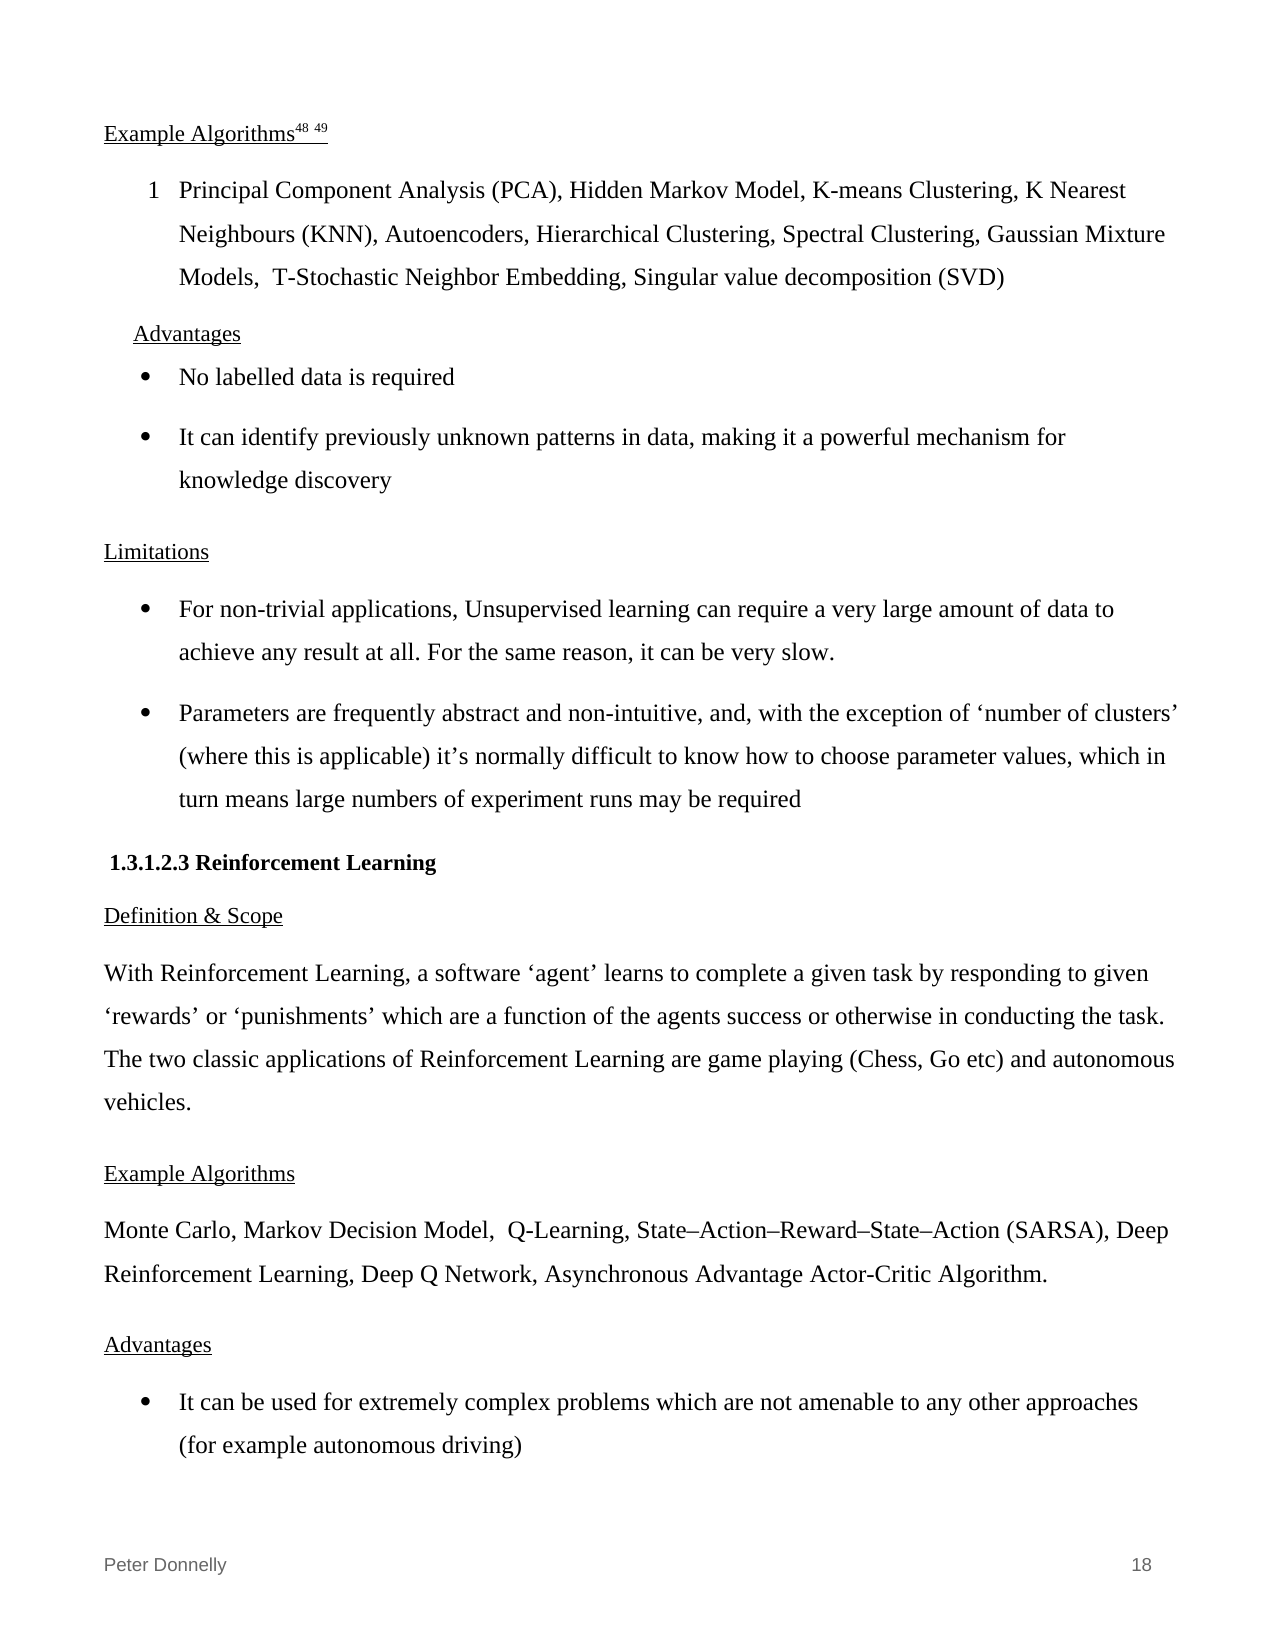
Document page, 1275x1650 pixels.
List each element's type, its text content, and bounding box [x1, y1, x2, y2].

subtitle Advantages [133, 320, 1181, 346]
subtitle Example Algorithms [86, 1160, 1181, 1186]
text With Reinforcement Learning, a software ‘agent’ learns to complete a given task by responding to given ‘rewards’ or ‘punishments’ which are a function of the agents success or otherwise in conducting the task. The two classic applications of Reinforcement Learning are game playing (Chess, Go etc) and autonomous vehicles. [103, 958, 1181, 1116]
list Parameters are frequently abstract and non-intuitive, and, with the exception of ‘number of clusters’ (where this is applicable) it’s normally difficult to know how to choose parameter values, which in turn means large numbers of experiment runs may be required [141, 698, 1181, 813]
list For non-trivial applications, Unsupervised learning can require a very large amount of data to achieve any result at all. For the same reason, it can be very slow. [141, 594, 1181, 666]
list Principal Component Analysis (PCA), Hidden Markov Model, K-means Clustering, K Nearest Neighbours (KNN), Autoencoders, Hierarchical Clustering, Spectral Clustering, Gaussian Mixture Models, T-Stochastic Neighbor Embedding, Singular value decomposition (SVD) [141, 176, 1181, 291]
subtitle Limitations [86, 538, 1181, 564]
list It can be used for extremely complex problems which are not amenable to any other approaches (for example autonomous driving) [141, 1387, 1181, 1459]
subtitle Reinforcement Learning [103, 849, 1181, 875]
text Monte Carlo, Markov Decision Model, Q-Learning, State–Action–Reward–State–Action (SARSA), Deep Reinforcement Learning, Deep Q Network, Asynchronous Advantage Actor-Critic Algorithm. [103, 1216, 1181, 1287]
subtitle Definition & Scope [86, 902, 1181, 928]
list No labelled data is required [141, 362, 1181, 390]
subtitle Example Algorithms [86, 120, 1181, 146]
list It can identify previously unknown patterns in data, making it a powerful mechanism for knowledge discovery [141, 422, 1181, 494]
subtitle Advantages [86, 1331, 1181, 1358]
